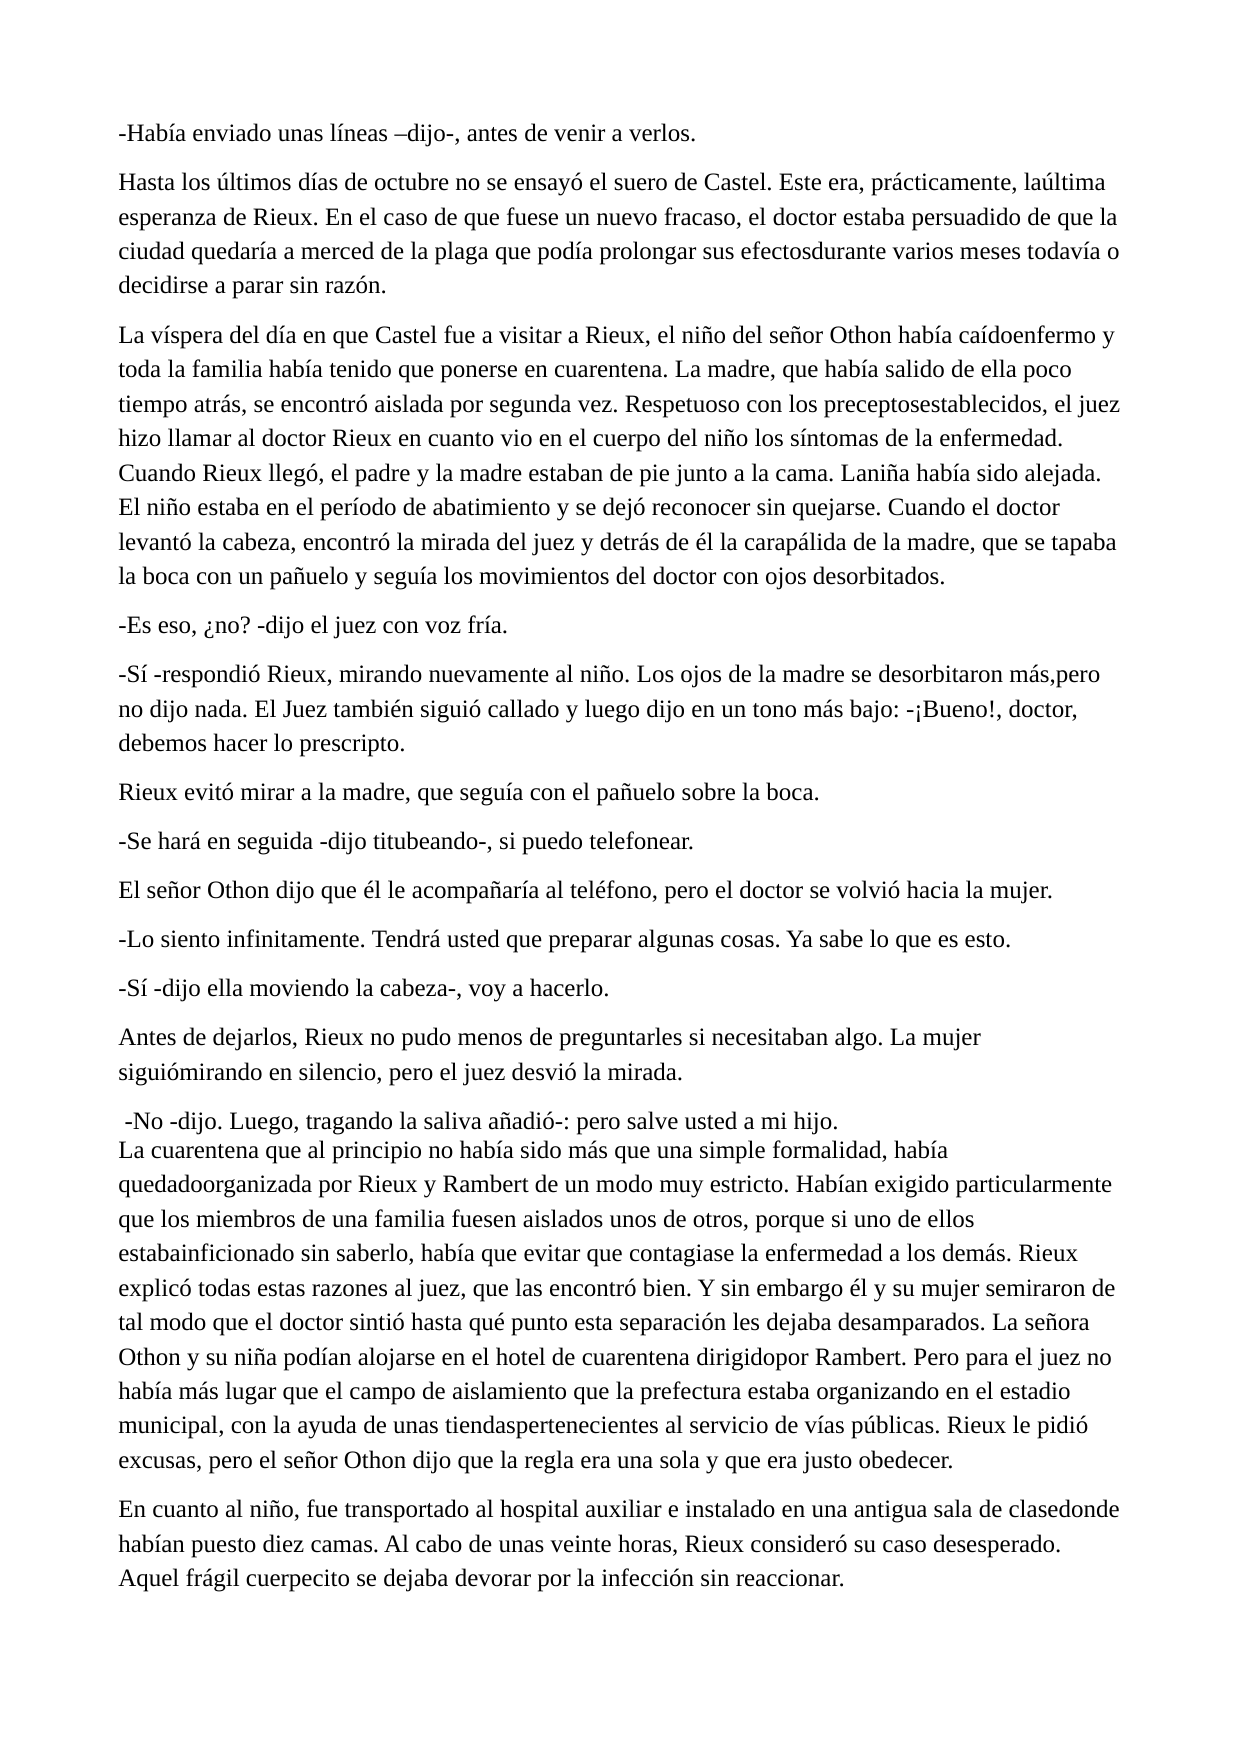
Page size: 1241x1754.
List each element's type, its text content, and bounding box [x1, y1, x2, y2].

text Rieux evitó mirar a la madre, que seguía con el pañuelo sobre la boca. [118, 777, 1122, 806]
text La cuarentena que al principio no había sido más que una simple formalidad, había quedadoorganizada por Rieux y Rambert de un modo muy estricto. Habían exigido particularmente que los miembros de una familia fuesen aislados unos de otros, porque si uno de ellos estabainficionado sin saberlo, había que evitar que contagiase la enfermedad a los demás. Rieux explicó todas estas razones al juez, que las encontró bien. Y sin embargo él y su mujer semiraron de tal modo que el doctor sintió hasta qué punto esta separación les dejaba desamparados. La señora Othon y su niña podían alojarse en el hotel de cuarentena dirigidopor Rambert. Pero para el juez no había más lugar que el campo de aislamiento que la prefectura estaba organizando en el estadio municipal, con la ayuda de unas tiendaspertenecientes al servicio de vías públicas. Rieux le pidió excusas, pero el señor Othon dijo que la regla era una sola y que era justo obedecer. [118, 1135, 1122, 1474]
text -Había enviado unas líneas –dijo-, antes de venir a verlos. [118, 118, 1122, 147]
text -Se hará en seguida -dijo titubeando-, si puedo telefonear. [118, 826, 1122, 855]
text El señor Othon dijo que él le acompañaría al teléfono, pero el doctor se volvió hacia la mujer. [118, 875, 1122, 904]
text -Lo siento infinitamente. Tendrá usted que preparar algunas cosas. Ya sabe lo que es esto. [118, 924, 1122, 953]
text -No -dijo. Luego, tragando la saliva añadió-: pero salve usted a mi hijo. [118, 1106, 1122, 1135]
text La víspera del día en que Castel fue a visitar a Rieux, el niño del señor Othon había caídoenfermo y toda la familia había tenido que ponerse en cuarentena. La madre, que había salido de ella poco tiempo atrás, se encontró aislada por segunda vez. Respetuoso con los preceptosestablecidos, el juez hizo llamar al doctor Rieux en cuanto vio en el cuerpo del niño los síntomas de la enfermedad. Cuando Rieux llegó, el padre y la madre estaban de pie junto a la cama. Laniña había sido alejada. El niño estaba en el período de abatimiento y se dejó reconocer sin quejarse. Cuando el doctor levantó la cabeza, encontró la mirada del juez y detrás de él la carapálida de la madre, que se tapaba la boca con un pañuelo y seguía los movimientos del doctor con ojos desorbitados. [118, 320, 1122, 590]
text Hasta los últimos días de octubre no se ensayó el suero de Castel. Este era, prácticamente, laúltima esperanza de Rieux. En el caso de que fuese un nuevo fracaso, el doctor estaba persuadido de que la ciudad quedaría a merced de la plaga que podía prolongar sus efectosdurante varios meses todavía o decidirse a parar sin razón. [118, 167, 1122, 299]
text En cuanto al niño, fue transportado al hospital auxiliar e instalado en una antigua sala de clasedonde habían puesto diez camas. Al cabo de unas veinte horas, Rieux consideró su caso desesperado. Aquel frágil cuerpecito se dejaba devorar por la infección sin reaccionar. [118, 1494, 1122, 1592]
text Antes de dejarlos, Rieux no pudo menos de preguntarles si necesitaban algo. La mujer siguiómirando en silencio, pero el juez desvió la mirada. [118, 1022, 1122, 1086]
text -Es eso, ¿no? -dijo el juez con voz fría. [118, 610, 1122, 639]
text -Sí -dijo ella moviendo la cabeza-, voy a hacerlo. [118, 973, 1122, 1002]
text -Sí -respondió Rieux, mirando nuevamente al niño. Los ojos de la madre se desorbitaron más,pero no dijo nada. El Juez también siguió callado y luego dijo en un tono más bajo: -¡Bueno!, doctor, debemos hacer lo prescripto. [118, 659, 1122, 757]
